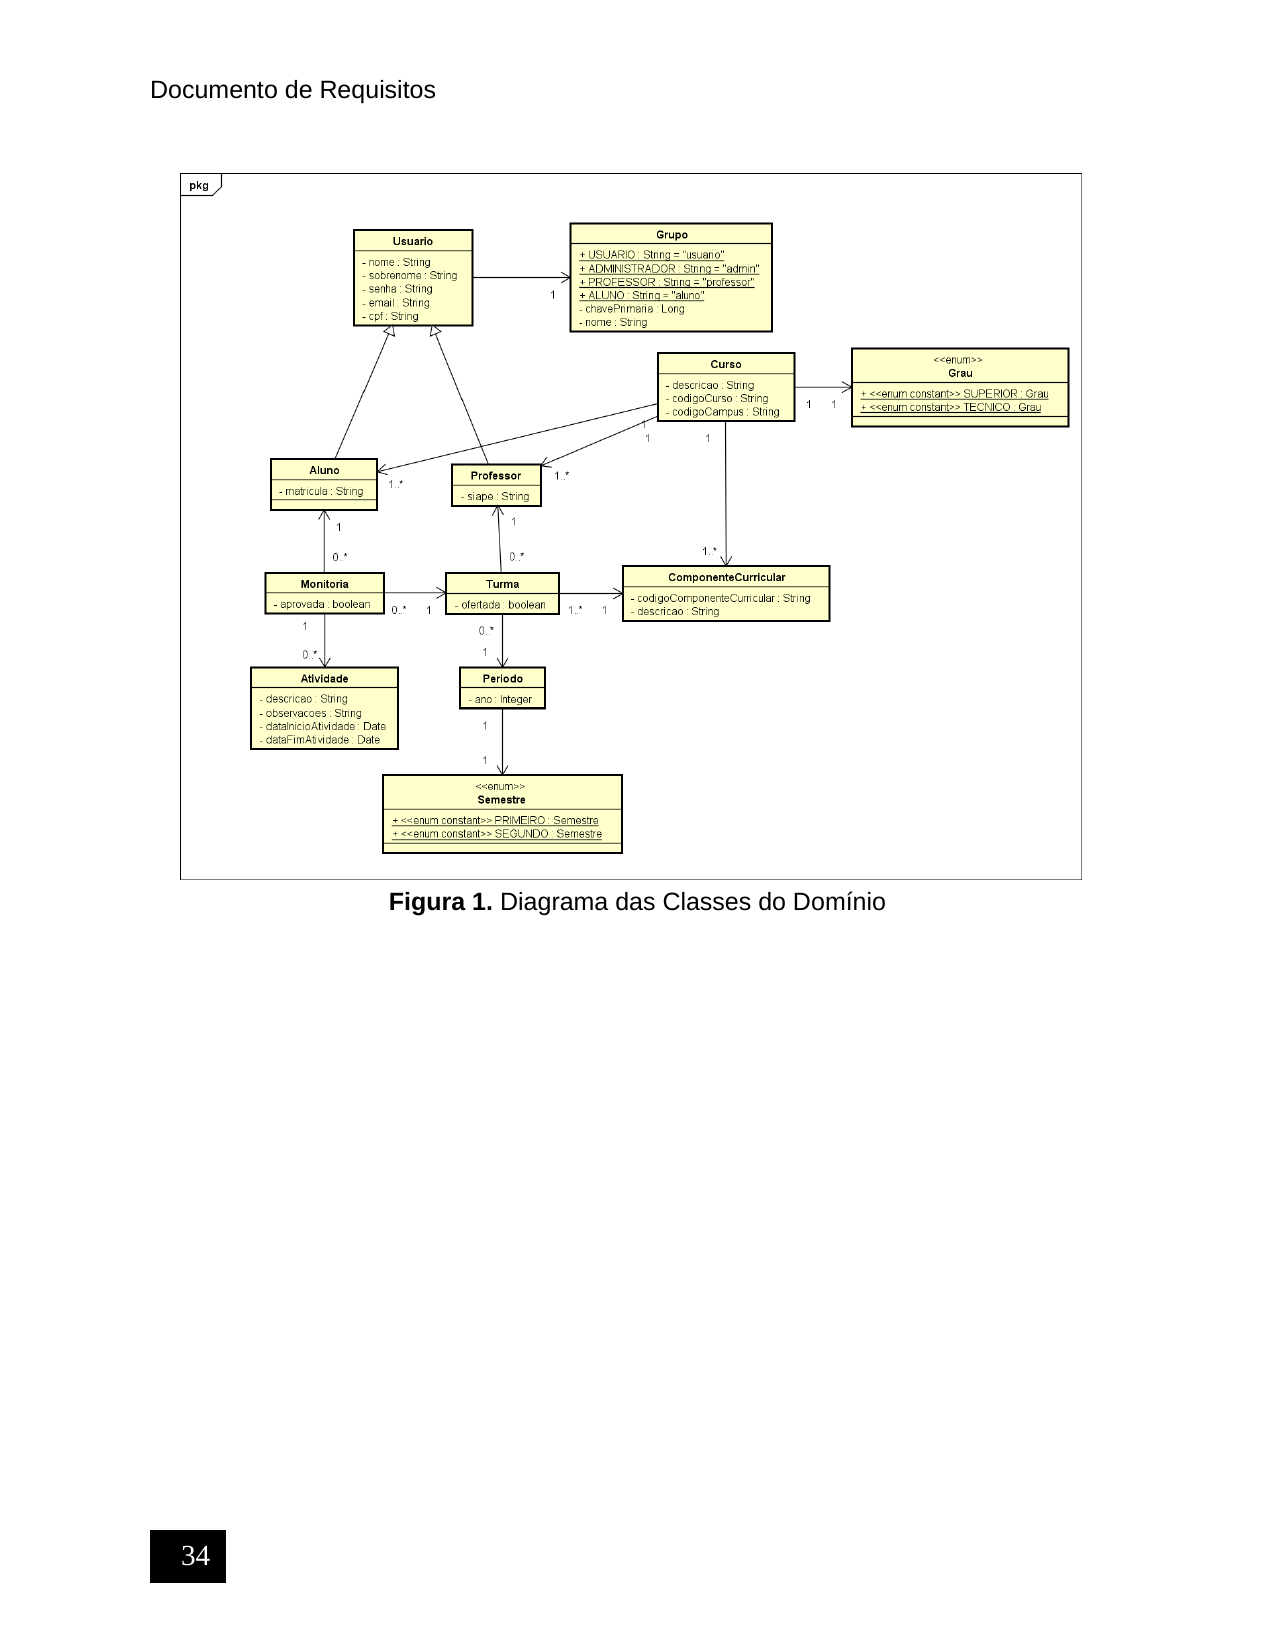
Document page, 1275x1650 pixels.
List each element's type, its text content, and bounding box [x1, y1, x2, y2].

text Figura 1. Diagrama das Classes do Domínio [150, 888, 1125, 916]
picture [171, 164, 1090, 888]
